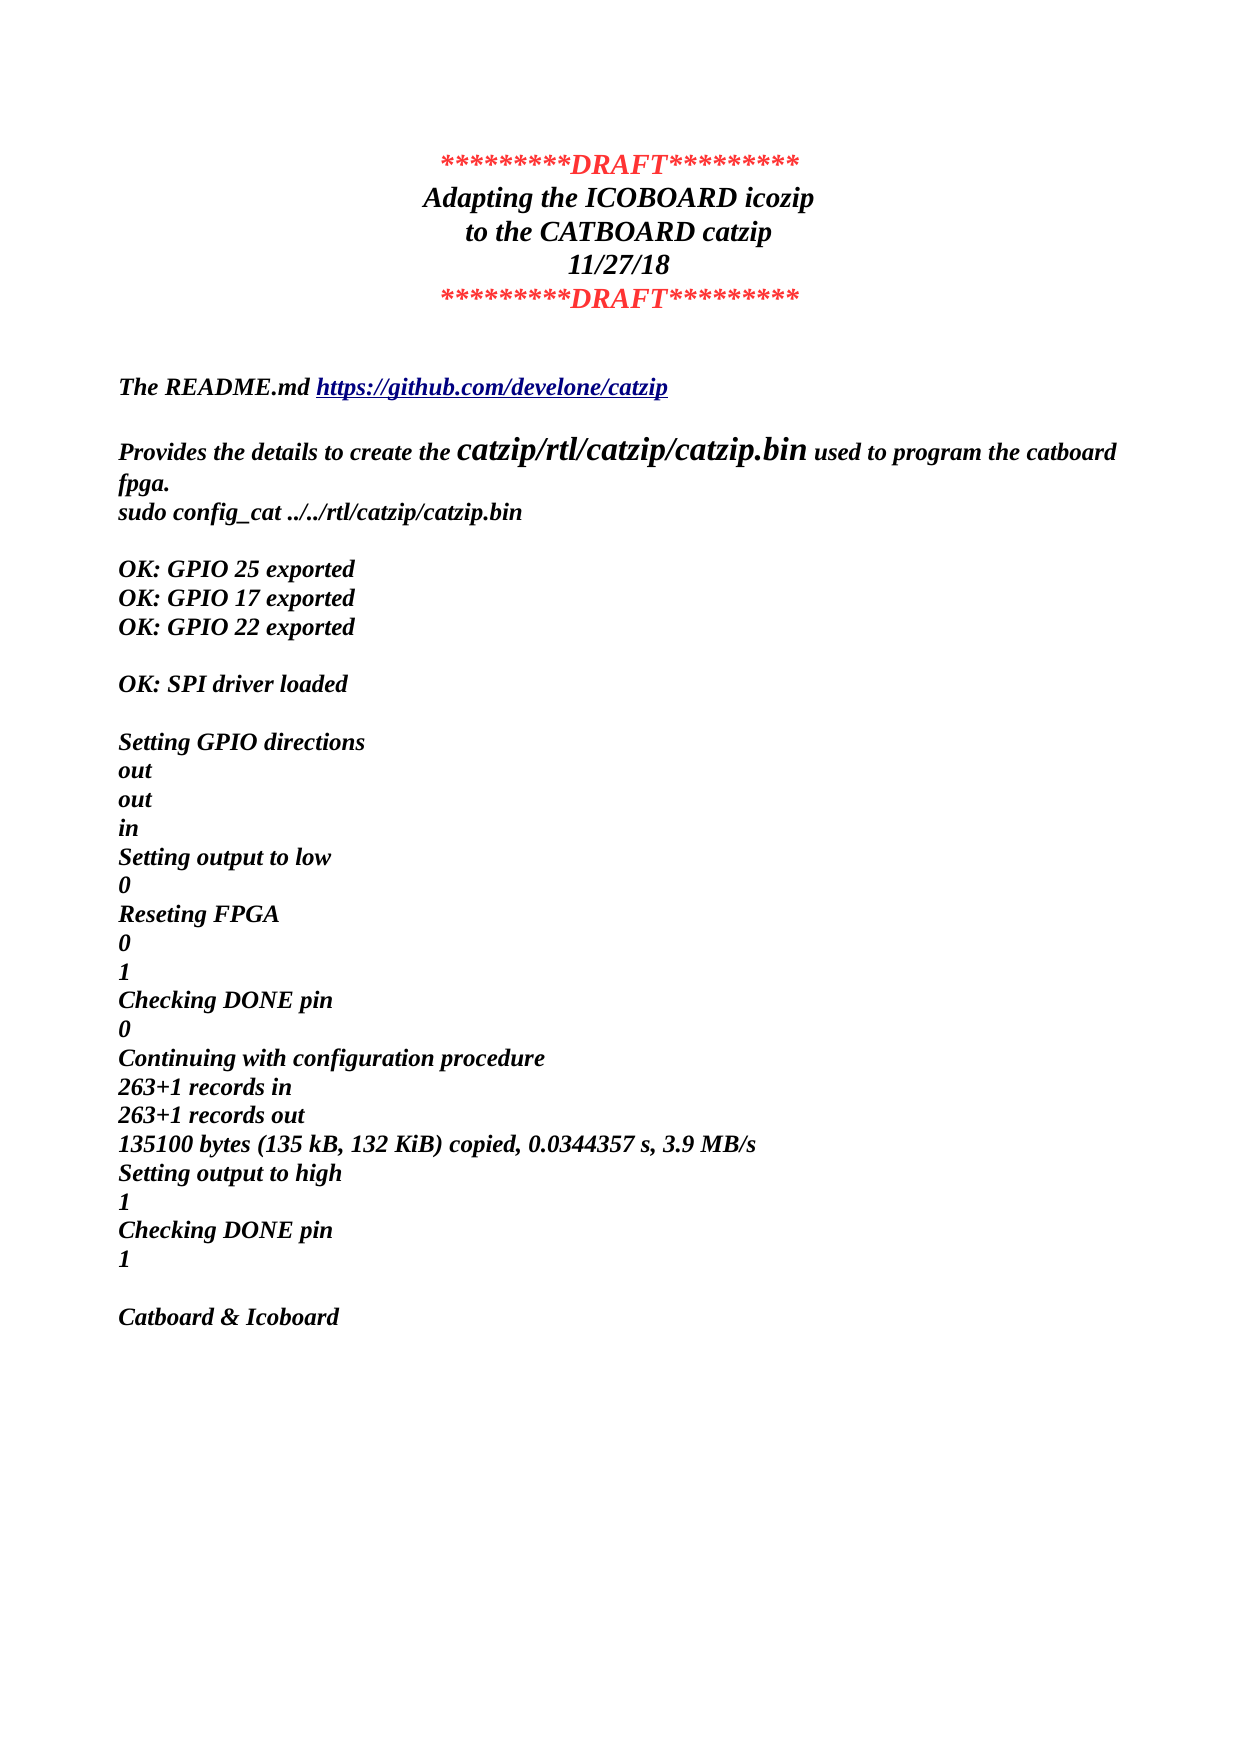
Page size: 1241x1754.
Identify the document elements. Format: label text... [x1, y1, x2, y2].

text Continuing with configuration procedure [118, 1043, 1122, 1072]
text to the CATBOARD catzip [118, 214, 1122, 247]
text 0 [118, 928, 1122, 957]
text Reseting FPGA [118, 899, 1122, 928]
text sudo config_cat ../../rtl/catzip/catzip.bin [118, 497, 1122, 525]
text 263+1 records out [118, 1100, 1122, 1129]
text OK: GPIO 22 exported [118, 612, 1122, 640]
text out [118, 784, 1122, 813]
text OK: GPIO 25 exported [118, 554, 1122, 583]
text 263+1 records in [118, 1072, 1122, 1100]
text Adapting the ICOBOARD icozip [118, 180, 1122, 214]
text 1 [118, 1187, 1122, 1215]
text Provides the details to create the catzip/rtl/catzip/catzip.bin used to program the catboard fpga. [118, 429, 1122, 497]
text OK: SPI driver loaded [118, 669, 1122, 698]
text 11/27/18 [118, 247, 1122, 281]
text Setting GPIO directions [118, 727, 1122, 755]
text 1 [118, 957, 1122, 985]
text 0 [118, 870, 1122, 899]
text The README.md https://github.com/develone/catzip [118, 372, 1122, 401]
text 135100 bytes (135 kB, 132 KiB) copied, 0.0344357 s, 3.9 MB/s [118, 1129, 1122, 1158]
text Setting output to high [118, 1158, 1122, 1187]
text Checking DONE pin [118, 1215, 1122, 1244]
text *********DRAFT********* [118, 281, 1122, 314]
text OK: GPIO 17 exported [118, 583, 1122, 612]
text Catboard & Icoboard [118, 1302, 1122, 1330]
text Setting output to low [118, 842, 1122, 870]
text 1 [118, 1244, 1122, 1273]
text Checking DONE pin [118, 985, 1122, 1014]
text in [118, 813, 1122, 842]
text out [118, 755, 1122, 784]
text *********DRAFT********* [118, 147, 1122, 180]
text 0 [118, 1014, 1122, 1043]
